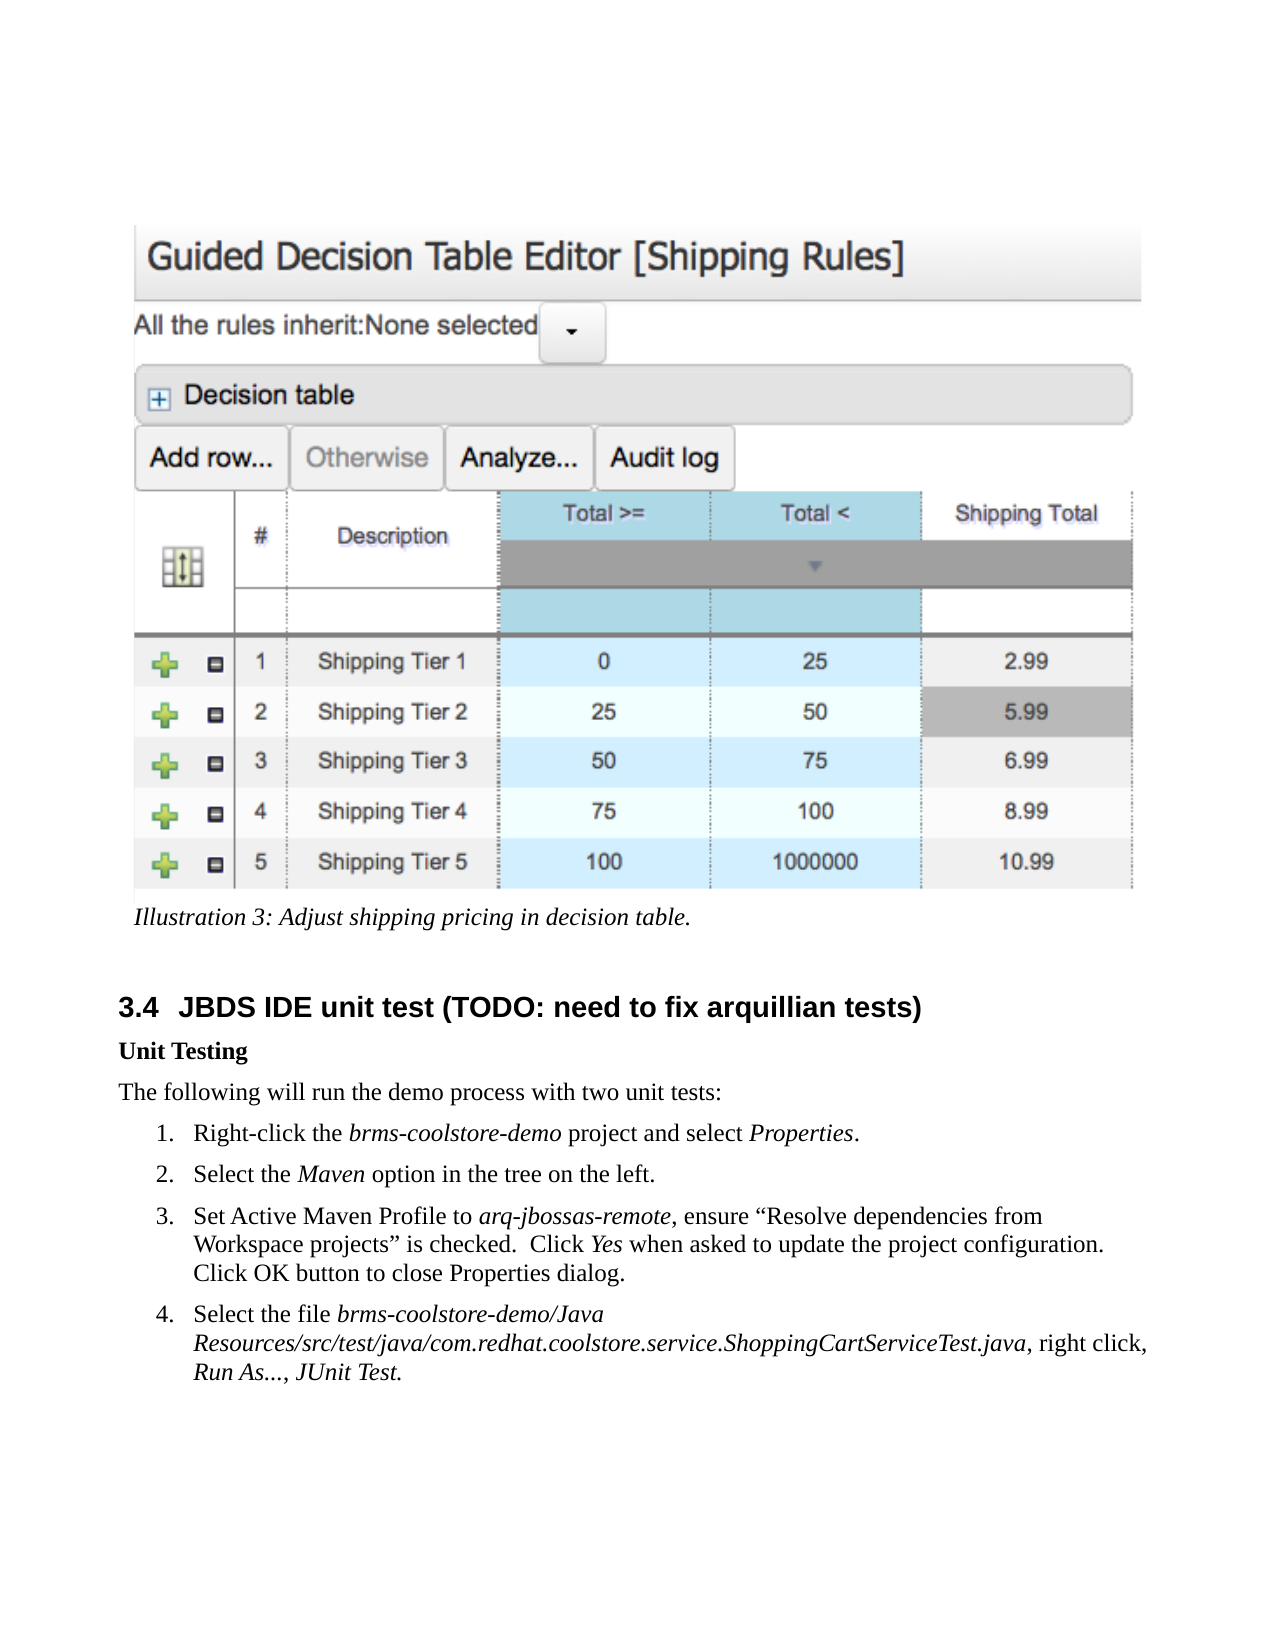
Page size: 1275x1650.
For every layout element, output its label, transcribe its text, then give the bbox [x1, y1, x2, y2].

list Set Active Maven Profile to arq-jbossas-remote, ensure “Resolve dependencies from Workspace projects” is checked. Click Yes when asked to update the project configuration. Click OK button to close Properties dialog. [156, 1201, 1157, 1287]
text Unit Testing [118, 1036, 1157, 1064]
text Illustration 3: Adjust shipping pricing in decision table. [134, 903, 1141, 931]
picture [133, 225, 1142, 903]
subtitle JBDS IDE unit test (TODO: need to fix arquillian tests) [118, 990, 1157, 1023]
list Right-click the brms-coolstore-demo project and select Properties. [156, 1118, 1157, 1147]
list Select the file brms-coolstore-demo/Java Resources/src/test/java/com.redhat.coolstore.service.ShoppingCartServiceTest.java, right click, Run As..., JUnit Test. [156, 1299, 1157, 1386]
text The following will run the demo process with two unit tests: [118, 1077, 1157, 1106]
list Select the Maven option in the tree on the left. [156, 1159, 1157, 1188]
